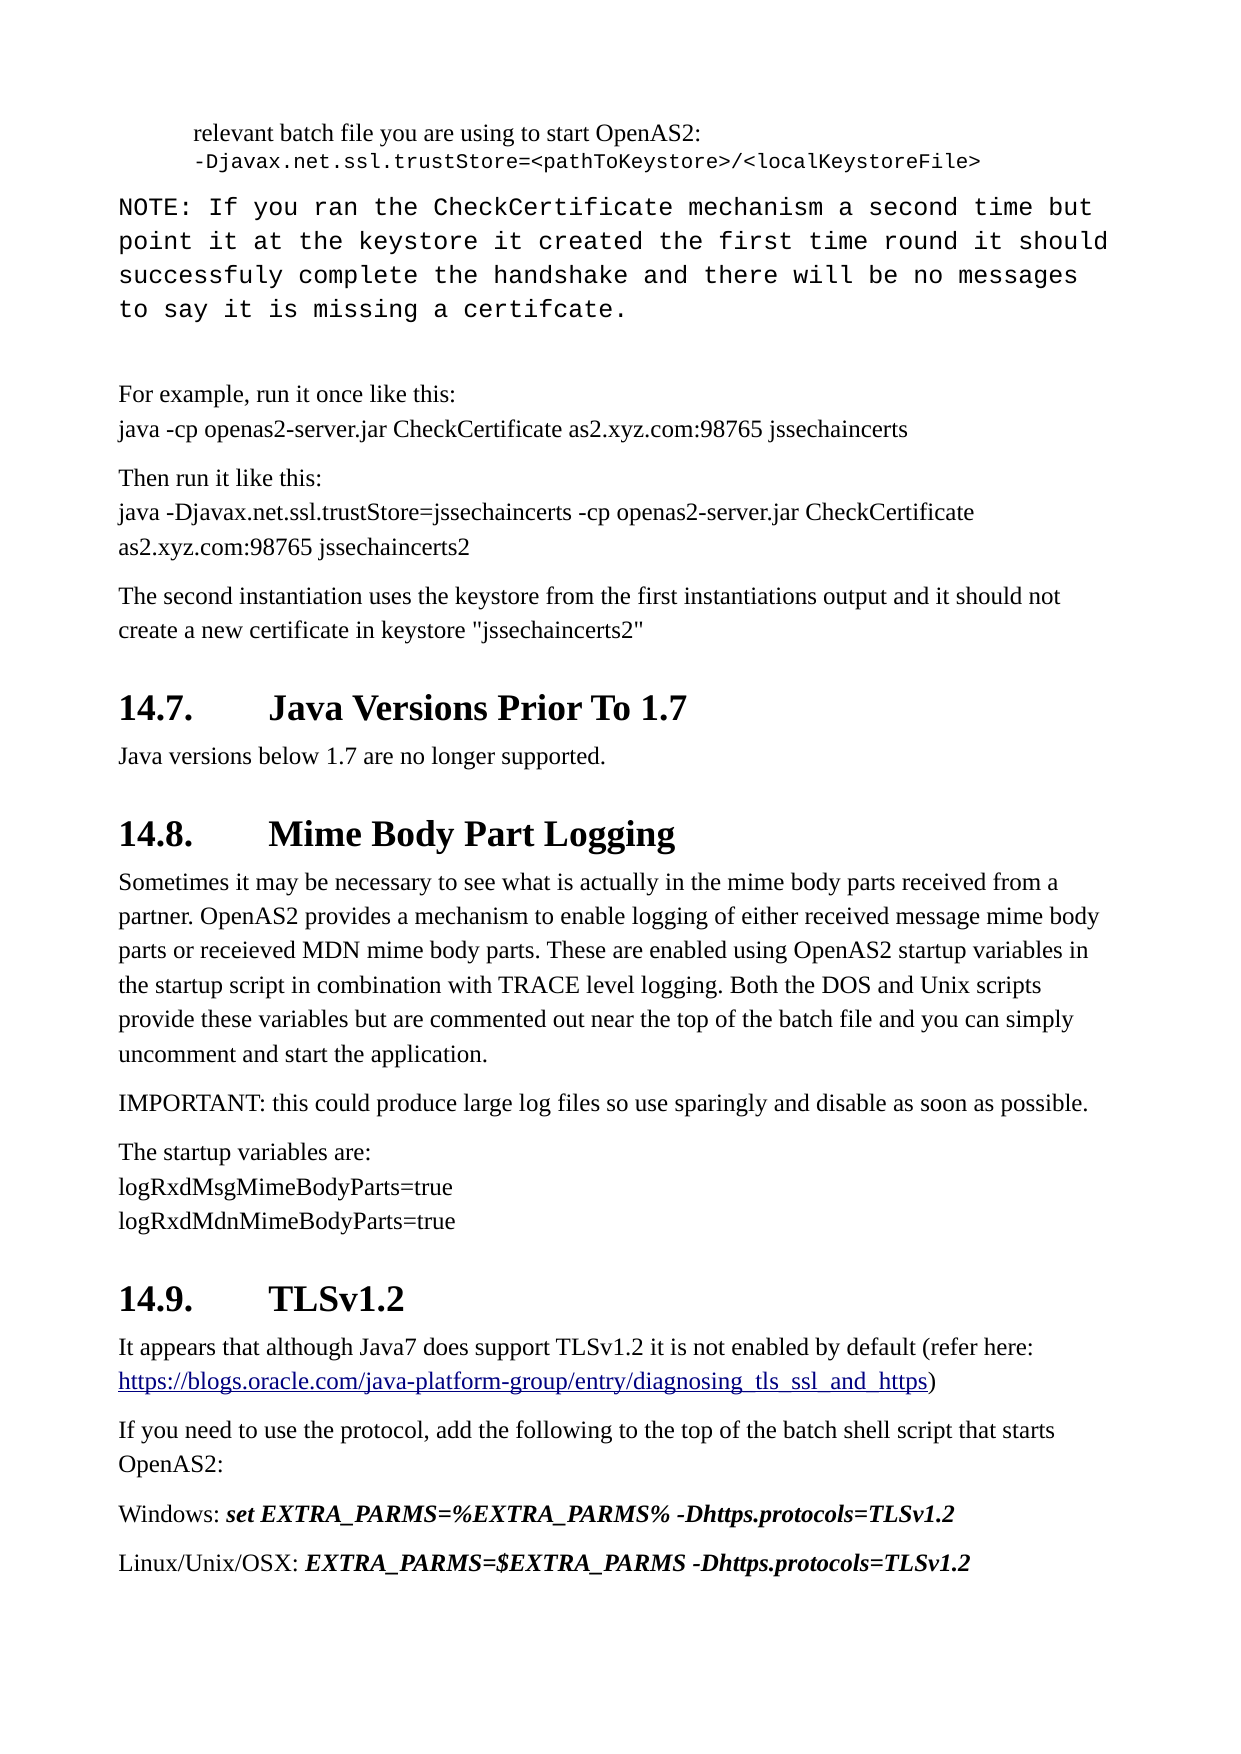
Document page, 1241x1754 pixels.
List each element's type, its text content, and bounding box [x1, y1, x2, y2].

text The second instantiation uses the keystore from the first instantiations output and it should not create a new certificate in keystore "jssechaincerts2" [118, 581, 1122, 644]
text For example, run it once like this: java -cp openas2-server.jar CheckCertificate as2.xyz.com:98765 jssechaincerts [118, 379, 1122, 443]
subtitle TLSv1.2 [118, 1276, 1122, 1319]
text Linux/Unix/OSX: EXTRA_PARMS=$EXTRA_PARMS -Dhttps.protocols=TLSv1.2 [118, 1548, 1122, 1576]
text Then run it like this: java -Djavax.net.ssl.trustStore=jssechaincerts -cp openas2-server.jar CheckCertificate as2.xyz.com:98765 jssechaincerts2 [118, 463, 1122, 561]
text The startup variables are: logRxdMsgMimeBodyParts=true logRxdMdnMimeBodyParts=true [118, 1137, 1122, 1235]
subtitle Java Versions Prior To 1.7 [118, 685, 1122, 728]
text Java versions below 1.7 are no longer supported. [118, 741, 1122, 770]
subtitle Mime Body Part Logging [118, 811, 1122, 854]
text Sometimes it may be necessary to see what is actually in the mime body parts received from a partner. OpenAS2 provides a mechanism to enable logging of either received message mime body parts or receieved MDN mime body parts. These are enabled using OpenAS2 startup variables in the startup script in combination with TRACE level logging. Both the DOS and Unix scripts provide these variables but are commented out near the top of the batch file and you can simply uncomment and start the application. [118, 867, 1122, 1068]
text If you need to use the protocol, add the following to the top of the batch shell script that starts OpenAS2: [118, 1415, 1122, 1478]
text It appears that although Java7 does support TLSv1.2 it is not enabled by default (refer here: https://blogs.oracle.com/java-platform-group/entry/diagnosing_tls_ssl_and_https) [118, 1332, 1122, 1395]
text IMPORTANT: this could produce large log files so use sparingly and disable as soon as possible. [118, 1088, 1122, 1117]
list relevant batch file you are using to start OpenAS2: -Djavax.net.ssl.trustStore=<pathToKeystore>/<localKeystoreFile> [156, 118, 1122, 175]
text Windows: set EXTRA_PARMS=%EXTRA_PARMS% -Dhttps.protocols=TLSv1.2 [118, 1499, 1122, 1527]
text NOTE: If you ran the CheckCertificate mechanism a second time but point it at the keystore it created the first time round it should successfuly complete the handshake and there will be no messages to say it is missing a certifcate. [118, 194, 1122, 359]
